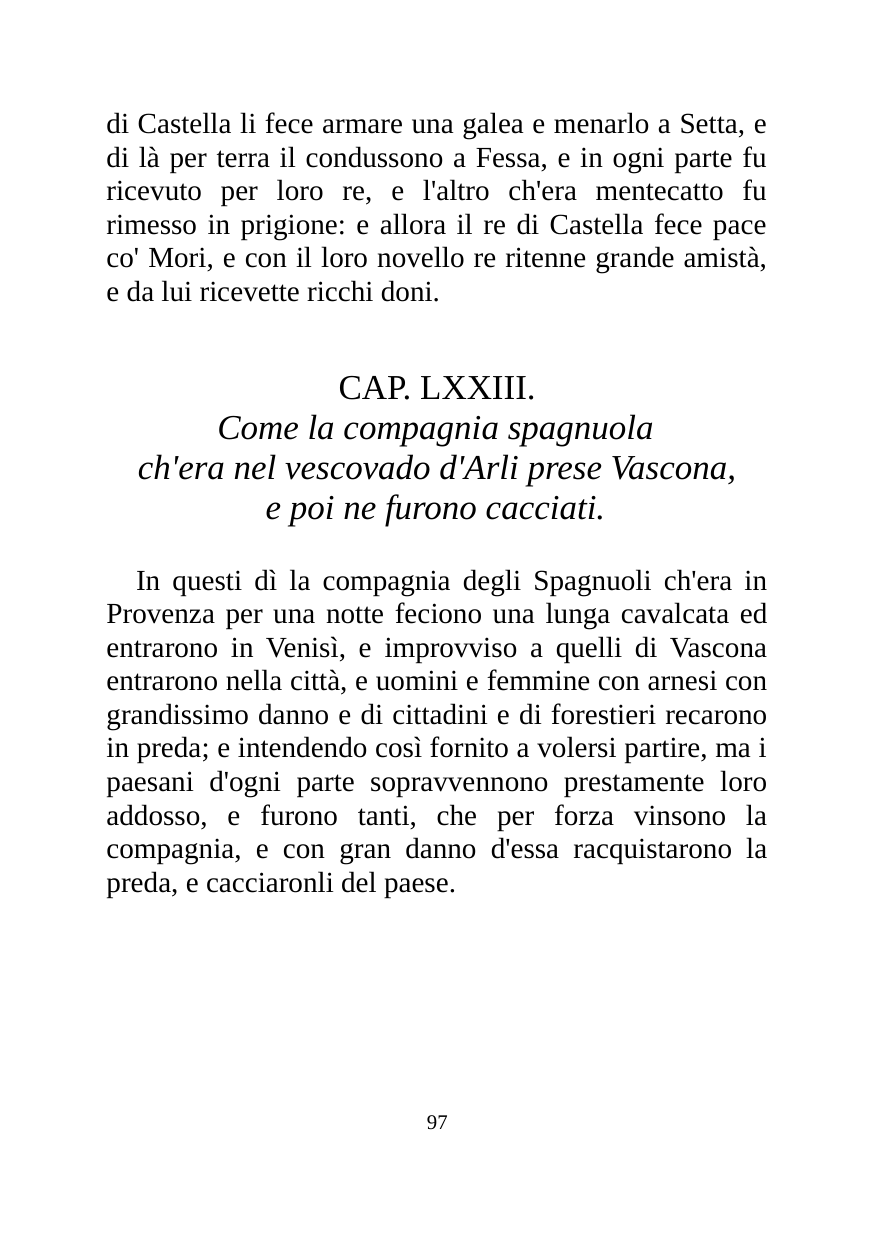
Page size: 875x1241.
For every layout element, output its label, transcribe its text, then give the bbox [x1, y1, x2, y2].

subtitle CAP. LXXIII. Come la compagnia spagnuola ch'era nel vescovado d'Arli prese Vascona, e poi ne furono cacciati. [106, 367, 768, 527]
text In questi dì la compagnia degli Spagnuoli ch'era in Provenza per una notte feciono una lunga cavalcata ed entrarono in Venisì, e improvviso a quelli di Vascona entrarono nella città, e uomini e femmine con arnesi con grandissimo danno e di cittadini e di forestieri recarono in preda; e intendendo così fornito a volersi partire, ma i paesani d'ogni parte sopravvennono prestamente loro addosso, e furono tanti, che per forza vinsono la compagnia, e con gran danno d'essa racquistarono la preda, e cacciaronli del paese. [106, 563, 768, 898]
text di Castella li fece armare una galea e menarlo a Setta, e di là per terra il condussono a Fessa, e in ogni parte fu ricevuto per loro re, e l'altro ch'era mentecatto fu rimesso in prigione: e allora il re di Castella fece pace co' Mori, e con il loro novello re ritenne grande amistà, e da lui ricevette ricchi doni. [106, 106, 768, 307]
